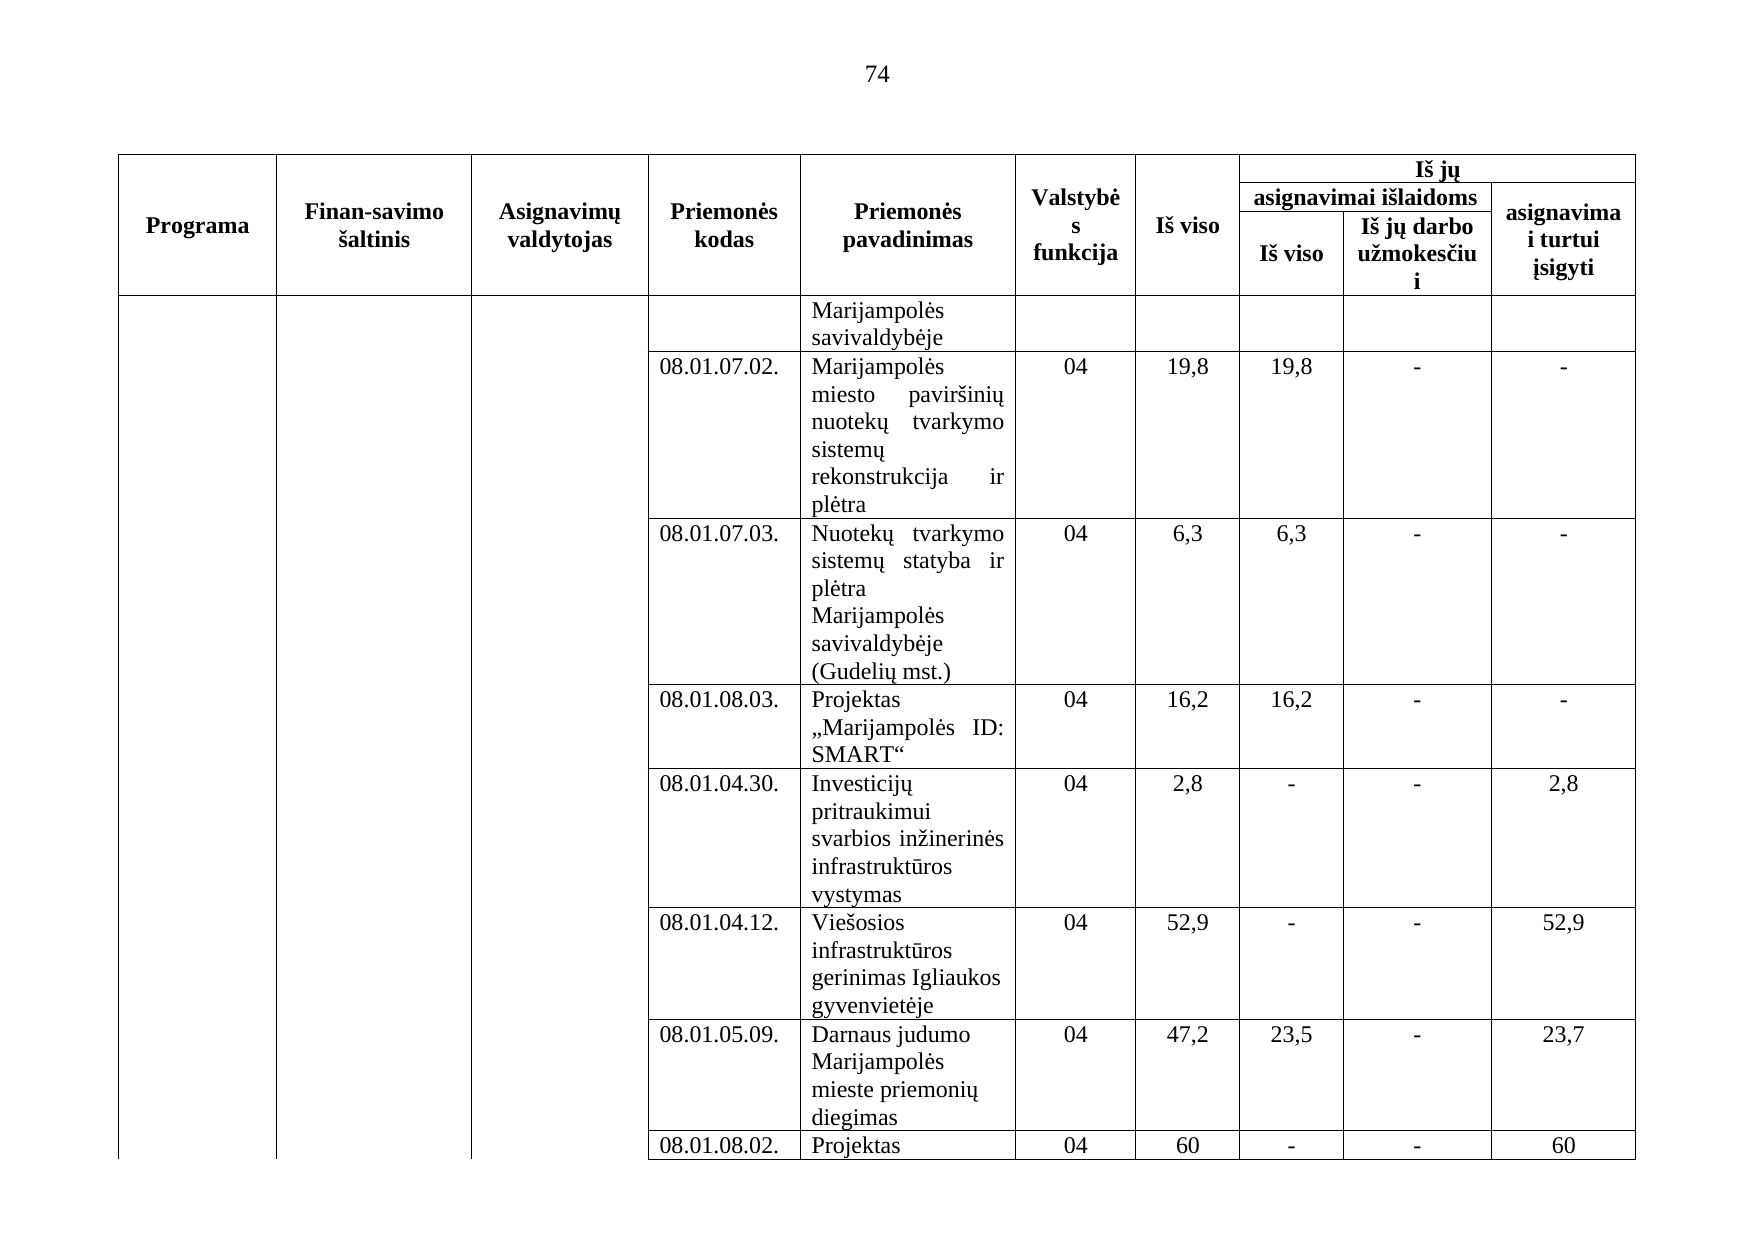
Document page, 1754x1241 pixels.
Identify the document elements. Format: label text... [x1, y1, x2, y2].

table_cell asignavimai išlaidoms [1240, 183, 1491, 211]
table_cell 2,8 [1492, 769, 1635, 907]
table_cell [1240, 296, 1343, 351]
table_cell 6,3 [1136, 519, 1239, 684]
table_cell 52,9 [1492, 908, 1635, 1019]
table_cell 47,2 [1136, 1020, 1239, 1130]
table_cell 60 [1136, 1131, 1239, 1159]
table_cell 08.01.08.02. [649, 1131, 800, 1159]
table_cell Marijampolės savivaldybėje [801, 296, 1015, 351]
table_cell 16,2 [1136, 685, 1239, 768]
table_cell Projektas [801, 1131, 1015, 1159]
table_cell [1016, 296, 1135, 351]
table_cell 08.01.04.12. [649, 908, 800, 1019]
table_header Asignavimų valdytojas [472, 155, 648, 295]
table_cell - [1344, 296, 1491, 351]
table_cell - [1492, 685, 1635, 768]
table_cell 08.01.05.09. [649, 1020, 800, 1130]
table_cell Marijampolės miesto paviršinių nuotekų tvarkymo sistemų rekonstrukcija ir plėtra [801, 352, 1015, 518]
table_cell - [1344, 352, 1491, 518]
table_cell 16,2 [1240, 685, 1343, 768]
table_cell 6,3 [1240, 519, 1343, 684]
table_header Valstybės funkcija [1016, 155, 1135, 295]
table_cell asignavimai turtui įsigyti [1492, 183, 1635, 295]
table_cell [472, 296, 648, 768]
table_cell [119, 768, 276, 1159]
table_cell Nuotekų tvarkymo sistemų statyba ir plėtra Marijampolės savivaldybėje (Gudelių mst.) [801, 519, 1015, 684]
table_cell - [1240, 908, 1343, 1019]
table_header Priemonės kodas [649, 155, 800, 295]
table_header Programa [119, 155, 276, 295]
table_cell [1492, 296, 1635, 351]
table_cell Iš jų darbo užmokesčiui [1344, 212, 1491, 295]
table_cell 08.01.08.03. [649, 685, 800, 768]
table_cell - [1492, 519, 1635, 684]
table_cell 04 [1016, 769, 1135, 907]
table_cell Darnaus judumo Marijampolės mieste priemonių diegimas [801, 1020, 1015, 1130]
table_cell - [1344, 1131, 1491, 1159]
table_cell Viešosios infrastruktūros gerinimas Igliaukos gyvenvietėje [801, 908, 1015, 1019]
table_cell - [1240, 769, 1343, 907]
table_cell 08.01.07.02. [649, 352, 800, 518]
table_cell 52,9 [1136, 908, 1239, 1019]
table_header Priemonės pavadinimas [801, 155, 1015, 295]
table_cell - [1344, 908, 1491, 1019]
table_cell 19,8 [1136, 352, 1239, 518]
table_cell - [1240, 1131, 1343, 1159]
table_header Finan-savimo šaltinis [277, 155, 471, 295]
table_cell Projektas „Marijampolės ID: SMART“ [801, 685, 1015, 768]
table_cell - [1344, 1020, 1491, 1130]
table_cell 60 [1492, 1131, 1635, 1159]
table_cell 04 [1016, 1020, 1135, 1130]
table_header Iš viso [1136, 155, 1239, 295]
table_cell 23,5 [1240, 1020, 1343, 1130]
table_cell 04 [1016, 1131, 1135, 1159]
table_cell - [1344, 769, 1491, 907]
table_cell 04 [1016, 685, 1135, 768]
table_cell [119, 684, 276, 768]
table_cell [277, 296, 471, 768]
table_cell - [1344, 685, 1491, 768]
table_cell 08.01.07.03. [649, 519, 800, 684]
table_cell 08.01.04.30. [649, 769, 800, 907]
table_cell 04 [1016, 352, 1135, 518]
table_cell 2,8 [1136, 769, 1239, 907]
table_cell 23,7 [1492, 1020, 1635, 1130]
table_cell Iš viso [1240, 212, 1343, 295]
table_cell 04 [1016, 908, 1135, 1019]
table_cell - [1492, 352, 1635, 518]
table_cell 19,8 [1240, 352, 1343, 518]
table_cell [649, 296, 800, 351]
table_cell [1136, 296, 1239, 351]
table_cell [472, 768, 648, 1159]
table_cell [119, 296, 276, 684]
table_cell [277, 768, 471, 1159]
table_header Iš jų [1240, 155, 1635, 182]
table_cell - [1344, 519, 1491, 684]
table_cell 04 [1016, 519, 1135, 684]
table_cell Investicijų pritraukimui svarbios inžinerinės infrastruktūros vystymas [801, 769, 1015, 907]
